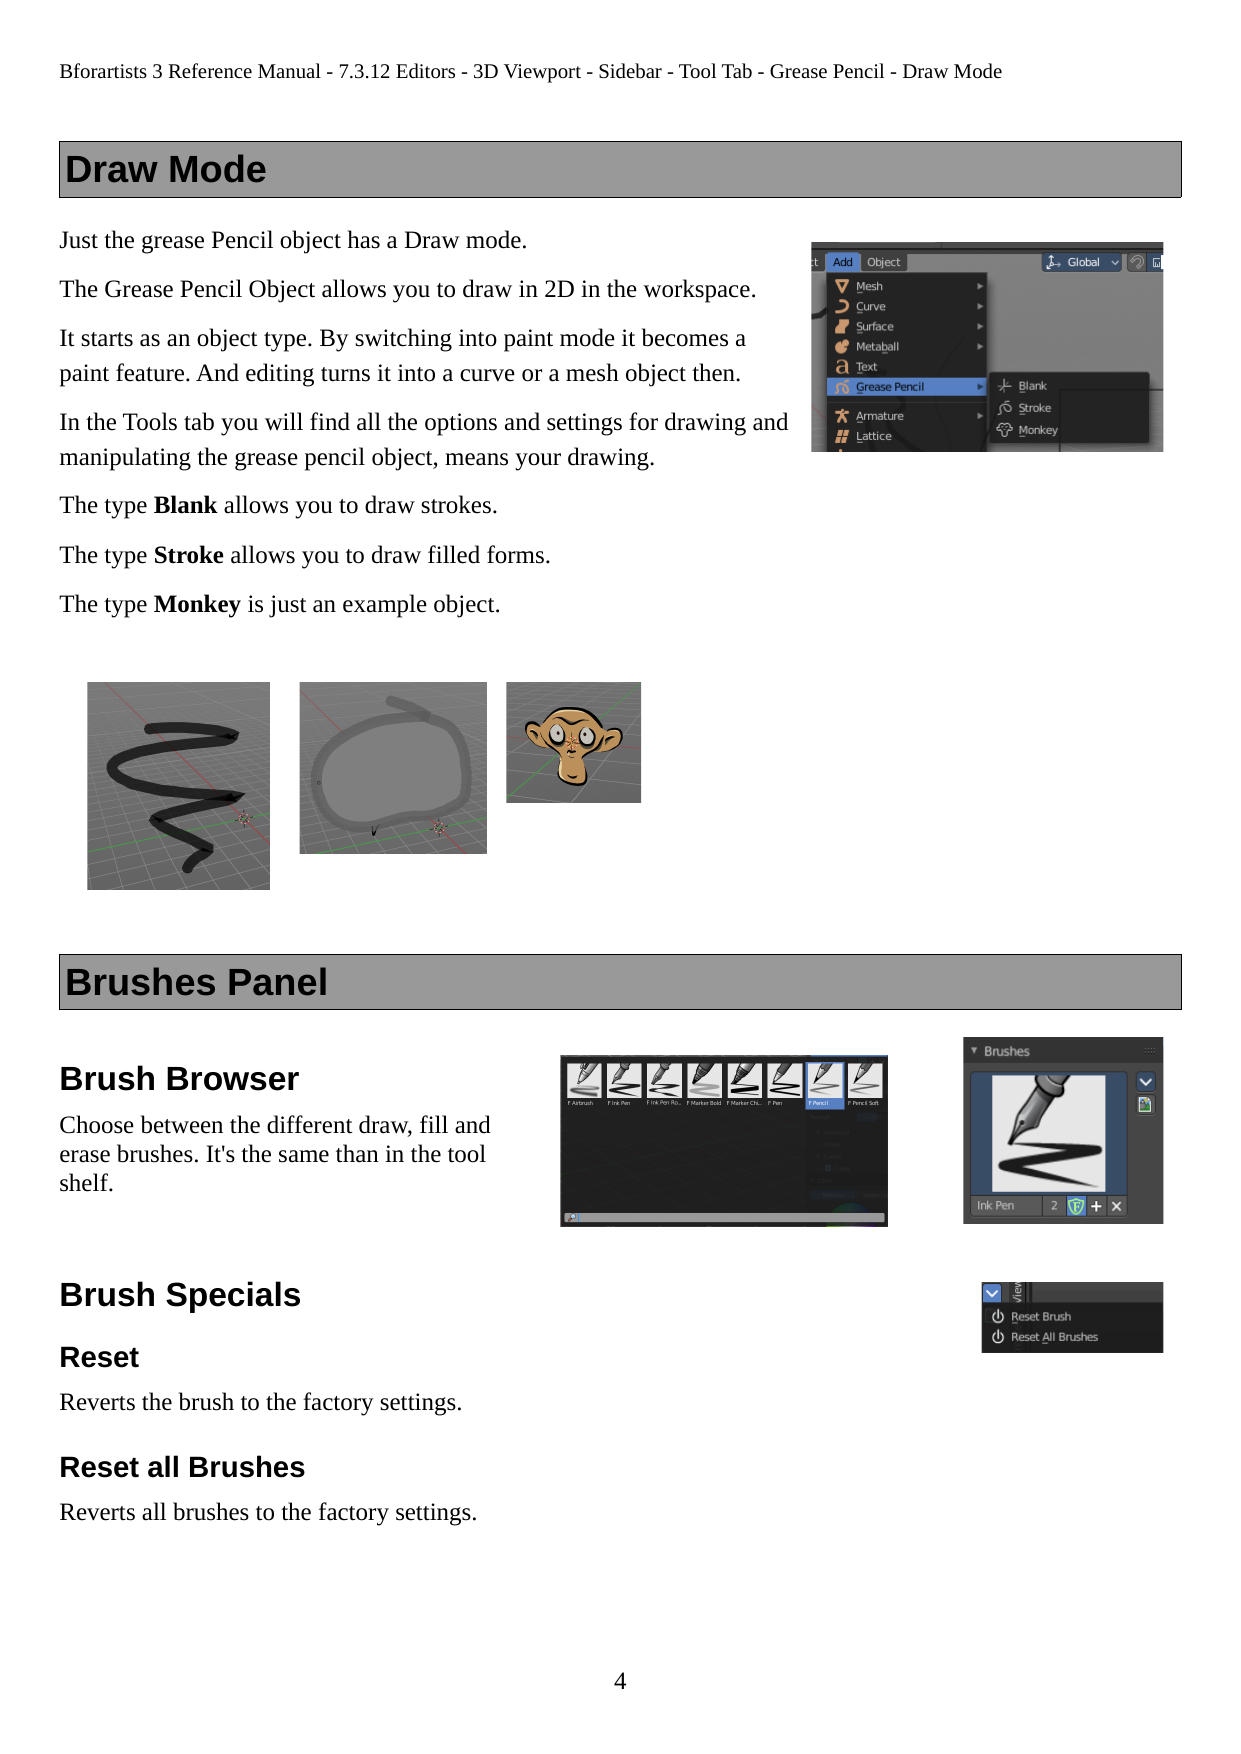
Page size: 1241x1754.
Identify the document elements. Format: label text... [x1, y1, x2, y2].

text The type Stroke allows you to draw filled forms. [59, 540, 1181, 568]
text The type Monkey is just an example object. [59, 589, 1181, 617]
text The type Blank allows you to draw strokes. [59, 491, 1181, 519]
table_header Draw Mode [60, 142, 1181, 197]
picture [560, 1055, 888, 1227]
table_header Brushes Panel [60, 955, 1181, 1009]
subtitle Reset [59, 1340, 1181, 1374]
text Just the grease Pencil object has a Draw mode. [59, 225, 1181, 254]
subtitle Reset all Brushes [59, 1450, 1181, 1484]
picture [981, 1282, 1164, 1353]
text Reverts all brushes to the factory settings. [59, 1497, 1181, 1525]
subtitle [1164, 1059, 1181, 1098]
subtitle Brush Browser [59, 1059, 560, 1098]
picture [299, 682, 487, 854]
text In the Tools tab you will find all the options and settings for drawing and manipulating the grease pencil object, means your drawing. [59, 407, 1181, 470]
subtitle [888, 1059, 963, 1098]
text Choose between the different draw, fill and erase brushes. It's the same than in the tool shelf. [59, 1110, 560, 1196]
text Reverts the brush to the factory settings. [59, 1387, 1181, 1415]
picture [811, 242, 1164, 452]
text It starts as an object type. By switching into paint mode it becomes a paint feature. And editing turns it into a curve or a mesh object then. [59, 323, 811, 387]
picture [963, 1037, 1164, 1224]
text [888, 1110, 963, 1196]
picture [87, 682, 270, 890]
subtitle Brush Specials [59, 1275, 1181, 1313]
text The Grease Pencil Object allows you to draw in 2D in the workspace. [59, 274, 811, 303]
picture [506, 682, 642, 803]
